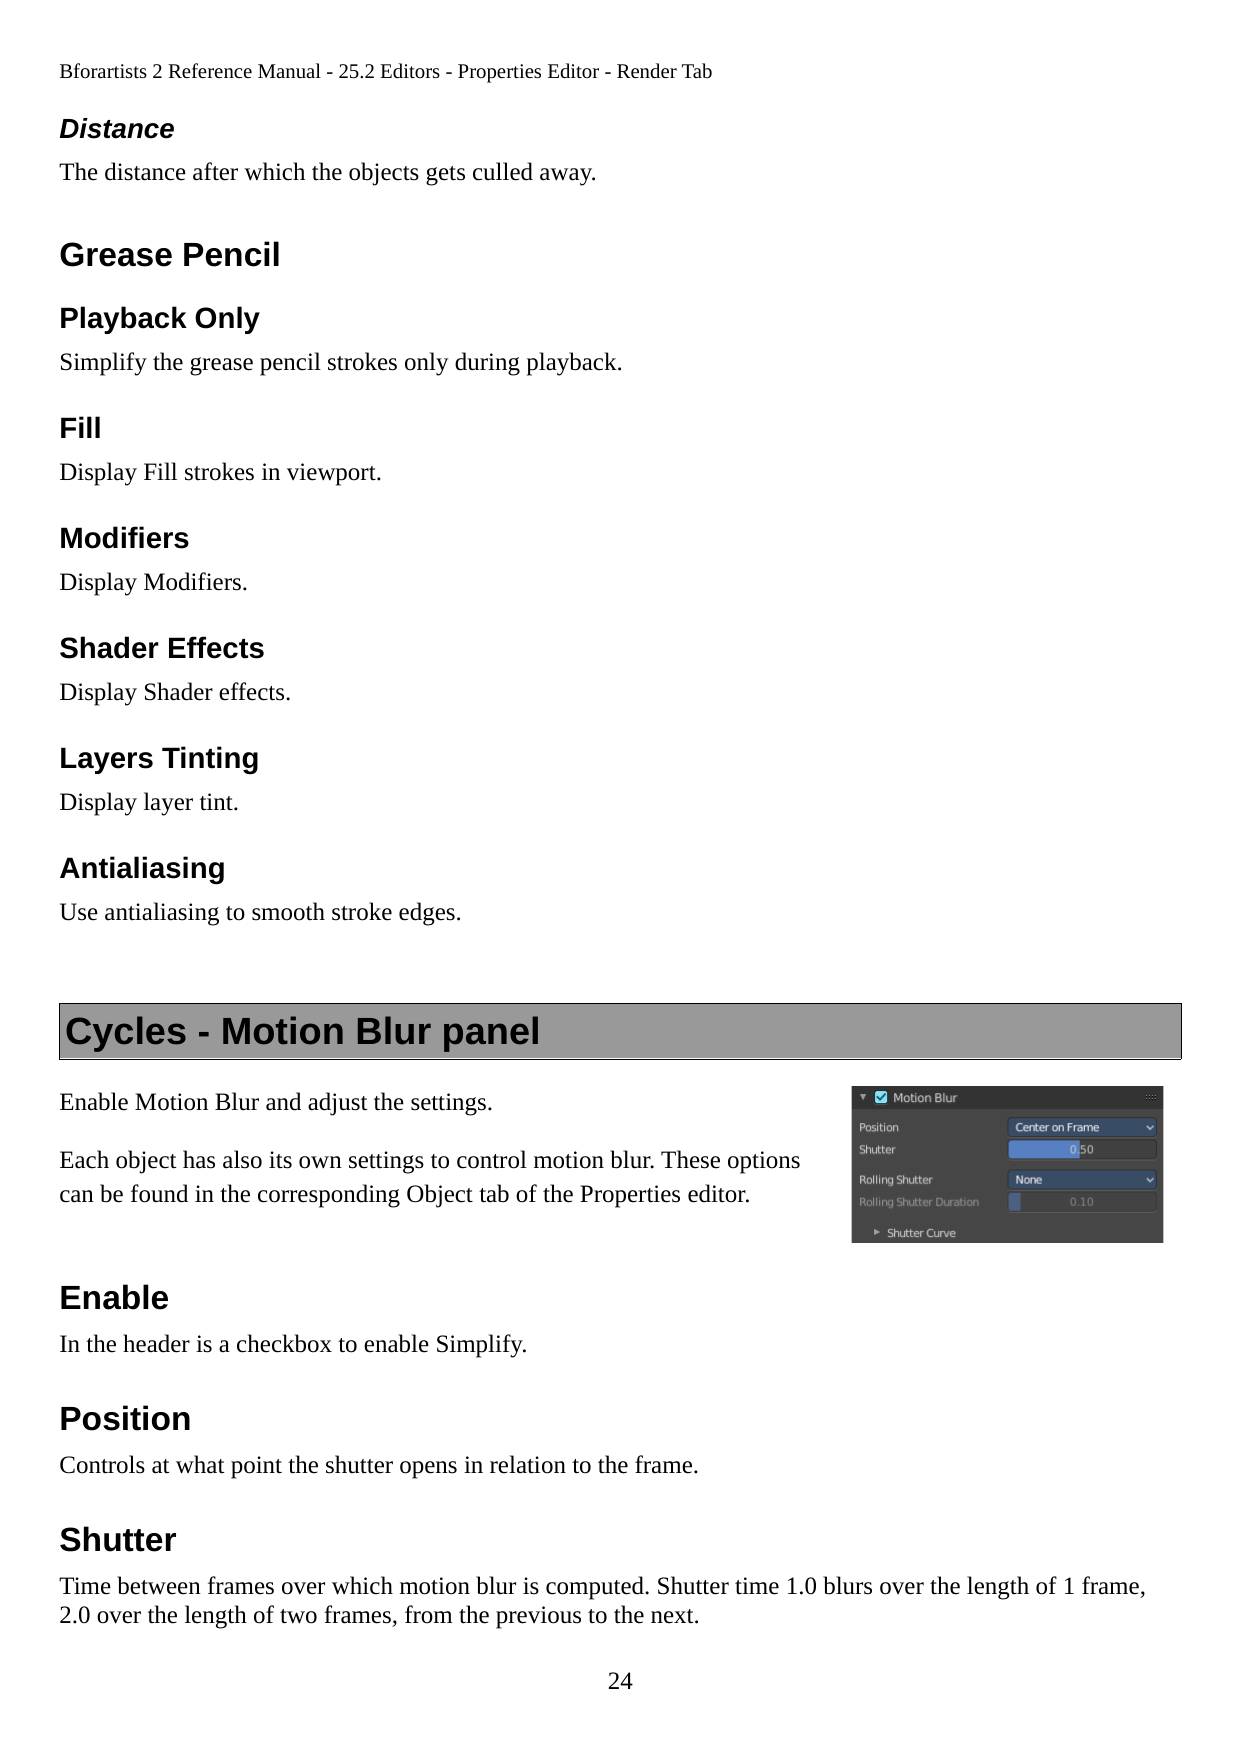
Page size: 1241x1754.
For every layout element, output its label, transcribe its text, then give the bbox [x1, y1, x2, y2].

list Time between frames over which motion blur is computed. Shutter time 1.0 blurs over the length of 1 frame, 2.0 over the length of two frames, from the previous to the next. [59, 1571, 1181, 1629]
subtitle Grease Pencil [59, 235, 1181, 274]
text Simplify the grease pencil strokes only during playback. [59, 347, 1181, 376]
subtitle Shutter [59, 1520, 1181, 1559]
subtitle Fill [59, 411, 1181, 445]
text Display Modifiers. [59, 567, 1181, 596]
subtitle Antialiasing [59, 851, 1181, 884]
subtitle Enable [59, 1278, 1181, 1317]
text Use antialiasing to smooth stroke edges. [59, 897, 1181, 926]
subtitle Distance [59, 113, 1181, 144]
subtitle Layers Tinting [59, 741, 1181, 774]
text Enable Motion Blur and adjust the settings. [59, 1087, 851, 1116]
subtitle Modifiers [59, 521, 1181, 554]
table_header Cycles - Motion Blur panel [60, 1004, 1181, 1058]
subtitle Shader Effects [59, 631, 1181, 664]
text Display Fill strokes in viewport. [59, 457, 1181, 486]
text Display layer tint. [59, 787, 1181, 816]
text In the header is a checkbox to enable Simplify. [59, 1329, 1181, 1358]
text Each object has also its own settings to control motion blur. These options can be found in the corresponding Object tab of the Properties editor. [59, 1145, 851, 1208]
text The distance after which the objects gets culled away. [59, 157, 1181, 186]
picture [851, 1086, 1164, 1243]
text Controls at what point the shutter opens in relation to the frame. [59, 1450, 1181, 1479]
subtitle Position [59, 1399, 1181, 1438]
subtitle Playback Only [59, 301, 1181, 335]
text Display Shader effects. [59, 677, 1181, 706]
